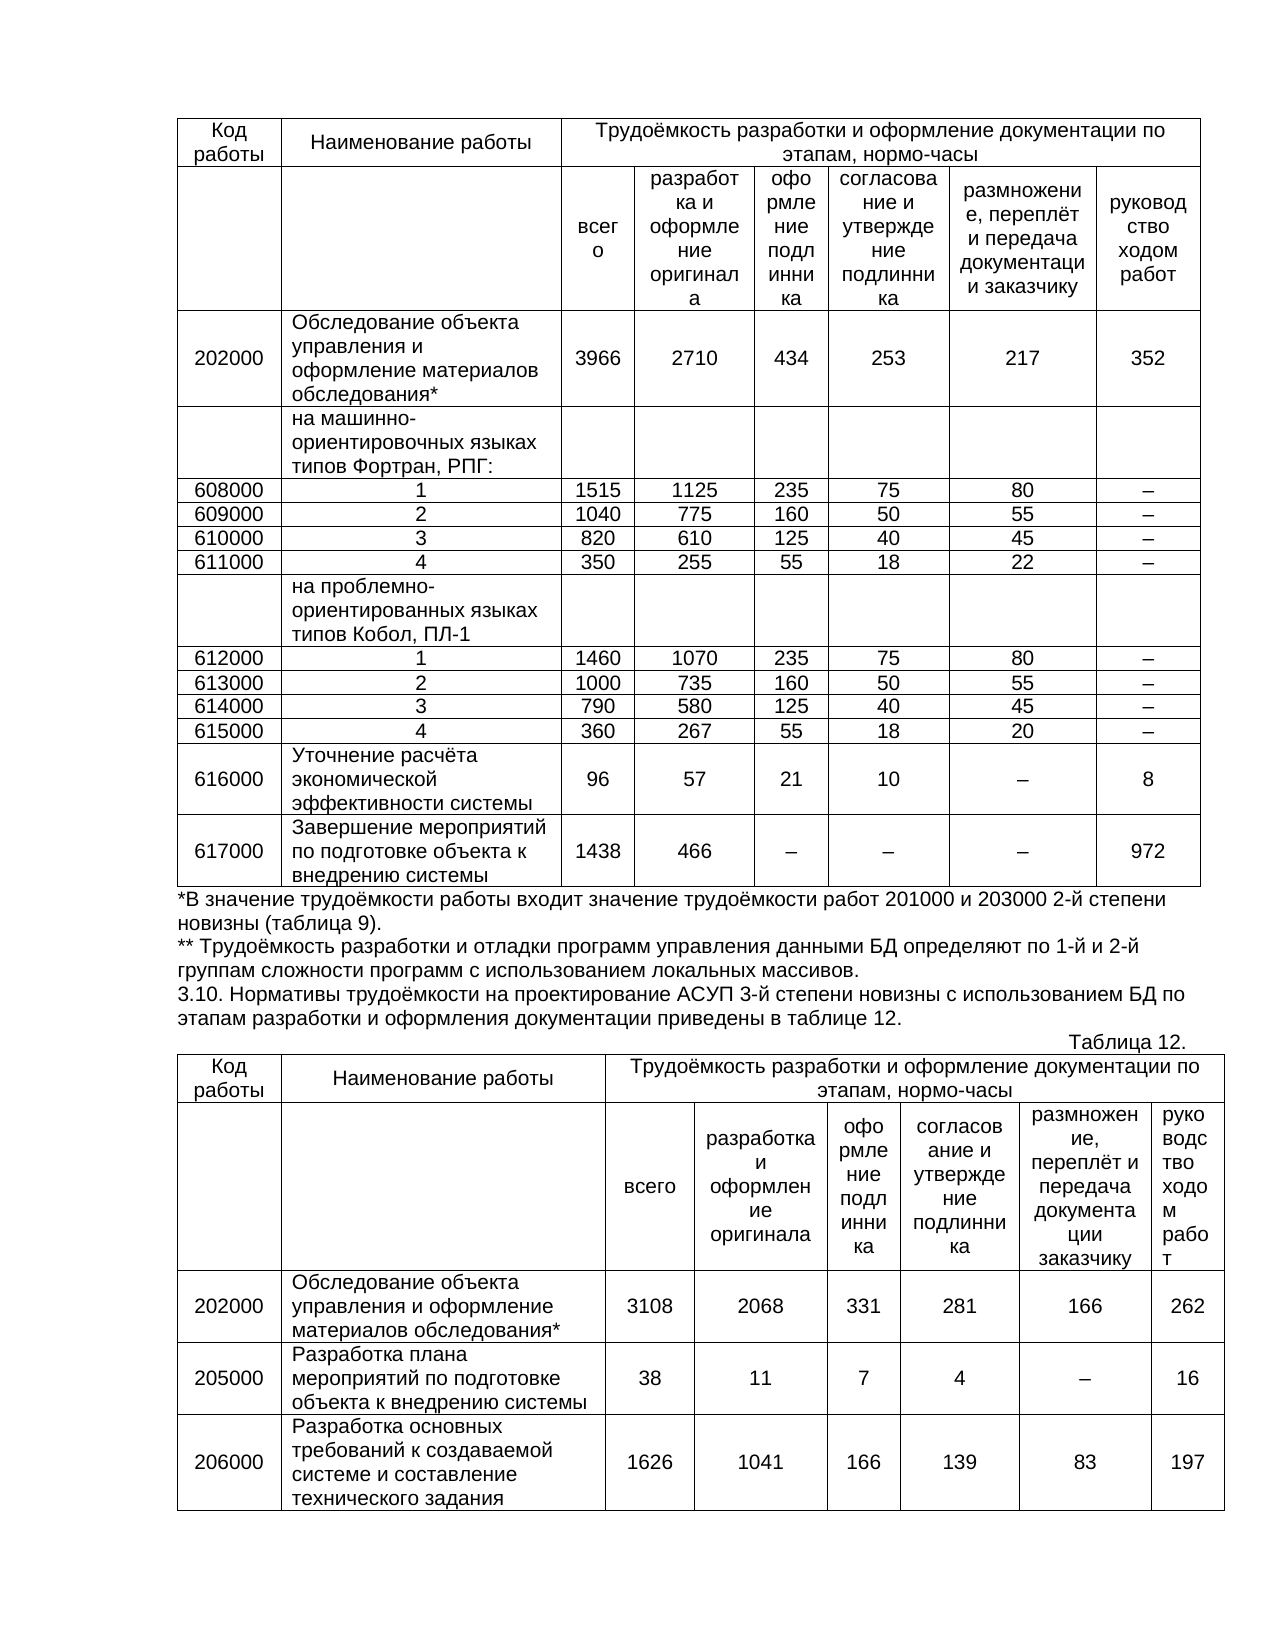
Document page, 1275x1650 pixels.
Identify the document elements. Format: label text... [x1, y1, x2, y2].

table_cell 18 [829, 551, 949, 574]
table_cell 466 [635, 815, 754, 886]
table_cell согласование и утверждение подлинника [901, 1103, 1019, 1270]
table_cell [178, 407, 281, 478]
table_cell 1460 [562, 647, 634, 670]
table_cell 40 [829, 527, 949, 550]
table_cell 1 [282, 647, 561, 670]
table_cell 7 [828, 1343, 900, 1414]
table_cell 80 [950, 647, 1096, 670]
table_cell 2 [282, 503, 561, 526]
table_cell 613000 [178, 671, 281, 694]
table_cell 1626 [606, 1415, 694, 1510]
table_cell 80 [950, 479, 1096, 502]
table_cell 166 [828, 1415, 900, 1510]
table_cell 57 [635, 744, 754, 814]
table_cell – [950, 744, 1096, 814]
table_cell 434 [755, 311, 828, 406]
table_cell 350 [562, 551, 634, 574]
table_cell 55 [950, 671, 1096, 694]
table_cell всего [606, 1103, 694, 1270]
table_cell [755, 407, 828, 478]
table_cell руководство ходом работ [1152, 1103, 1224, 1270]
table_cell 611000 [178, 551, 281, 574]
table_cell 615000 [178, 719, 281, 742]
table_cell 206000 [178, 1415, 281, 1510]
table_cell [635, 407, 754, 478]
table_cell 580 [635, 695, 754, 718]
table_cell – [829, 815, 949, 886]
table_cell [829, 575, 949, 646]
table_header Код работы [178, 1055, 281, 1102]
table_cell [562, 407, 634, 478]
table_cell [178, 1103, 281, 1270]
table_cell размножение, переплёт и передача документации заказчику [1020, 1103, 1151, 1270]
table_cell – [1097, 719, 1200, 742]
table_header Наименование работы [282, 1055, 605, 1102]
table_cell 217 [950, 311, 1096, 406]
table_cell 75 [829, 647, 949, 670]
text *В значение трудоёмкости работы входит значение трудоёмкости работ 201000 и 203000 2-й степени новизны (таблица 9). [177, 887, 1186, 934]
table_cell 1070 [635, 647, 754, 670]
table_cell 8 [1097, 744, 1200, 814]
table_cell 2 [282, 671, 561, 694]
table_cell 608000 [178, 479, 281, 502]
table_cell 18 [829, 719, 949, 742]
table_cell – [1097, 551, 1200, 574]
table_cell 616000 [178, 744, 281, 814]
table_cell 3966 [562, 311, 634, 406]
table_cell 3 [282, 527, 561, 550]
table_cell 55 [755, 719, 828, 742]
table_cell – [1097, 503, 1200, 526]
table_cell 775 [635, 503, 754, 526]
table_cell 253 [829, 311, 949, 406]
table_cell 262 [1152, 1271, 1224, 1342]
table_cell 22 [950, 551, 1096, 574]
table_cell [282, 1103, 605, 1270]
table_cell 11 [695, 1343, 827, 1414]
table_cell 235 [755, 479, 828, 502]
table_cell 255 [635, 551, 754, 574]
table_cell 197 [1152, 1415, 1224, 1510]
table_cell [1097, 575, 1200, 646]
table_cell 45 [950, 695, 1096, 718]
table_cell 166 [1020, 1271, 1151, 1342]
table_cell размножение, переплёт и передача документации заказчику [950, 167, 1096, 310]
table_cell разработка и оформление оригинала [695, 1103, 827, 1270]
table_cell 617000 [178, 815, 281, 886]
table_cell 160 [755, 671, 828, 694]
table_header Код работы [178, 119, 281, 166]
table_cell 202000 [178, 1271, 281, 1342]
table_cell – [1020, 1343, 1151, 1414]
table_cell – [950, 815, 1096, 886]
table_cell – [1097, 647, 1200, 670]
table_cell 10 [829, 744, 949, 814]
table_cell [562, 575, 634, 646]
table_cell 610000 [178, 527, 281, 550]
table_cell 50 [829, 503, 949, 526]
table_cell – [1097, 695, 1200, 718]
table_cell 55 [755, 551, 828, 574]
table_cell 820 [562, 527, 634, 550]
table_cell всего [562, 167, 634, 310]
table_header Наименование работы [282, 119, 561, 166]
table_cell 160 [755, 503, 828, 526]
table_cell 1040 [562, 503, 634, 526]
table_cell [1097, 407, 1200, 478]
table_cell 610 [635, 527, 754, 550]
table_cell 50 [829, 671, 949, 694]
table_cell 3108 [606, 1271, 694, 1342]
table_cell руководство ходом работ [1097, 167, 1200, 310]
text ** Трудоёмкость разработки и отладки программ управления данными БД определяют по 1-й и 2-й группам сложности программ с использованием локальных массивов. [177, 934, 1186, 982]
table_cell 96 [562, 744, 634, 814]
table_cell [950, 575, 1096, 646]
table_cell – [1097, 479, 1200, 502]
table_cell 125 [755, 695, 828, 718]
table_cell на машинно-ориентировочных языках типов Фортран, РПГ: [282, 407, 561, 478]
table_cell на проблемно-ориентированных языках типов Кобол, ПЛ-1 [282, 575, 561, 646]
table_cell 202000 [178, 311, 281, 406]
table_cell 972 [1097, 815, 1200, 886]
table_cell 281 [901, 1271, 1019, 1342]
table_cell [178, 575, 281, 646]
table_cell согласование и утверждение подлинника [829, 167, 949, 310]
table_cell – [1097, 527, 1200, 550]
table_cell 1 [282, 479, 561, 502]
table_cell 20 [950, 719, 1096, 742]
table_cell 609000 [178, 503, 281, 526]
table_cell 3 [282, 695, 561, 718]
table_cell 614000 [178, 695, 281, 718]
table_header Трудоёмкость разработки и оформление документации по этапам, нормо-часы [606, 1055, 1224, 1102]
table_cell [282, 167, 561, 310]
table_cell Обследование объекта управления и оформление материалов обследования* [282, 311, 561, 406]
table_cell [635, 575, 754, 646]
table_cell Разработка основных требований к создаваемой системе и составление технического задания [282, 1415, 605, 1510]
table_cell 16 [1152, 1343, 1224, 1414]
table_cell [829, 407, 949, 478]
table_cell Обследование объекта управления и оформление материалов обследования* [282, 1271, 605, 1342]
table_cell 75 [829, 479, 949, 502]
table_cell Разработка плана мероприятий по подготовке объекта к внедрению системы [282, 1343, 605, 1414]
table_cell 1438 [562, 815, 634, 886]
table_cell 205000 [178, 1343, 281, 1414]
table_cell 1041 [695, 1415, 827, 1510]
table_cell 1000 [562, 671, 634, 694]
table_cell 45 [950, 527, 1096, 550]
table_cell 352 [1097, 311, 1200, 406]
table_cell 4 [282, 551, 561, 574]
text Таблица 12. [177, 1030, 1186, 1054]
table_cell 38 [606, 1343, 694, 1414]
table_cell 235 [755, 647, 828, 670]
table_cell 125 [755, 527, 828, 550]
table_cell 83 [1020, 1415, 1151, 1510]
table_cell 40 [829, 695, 949, 718]
table_cell 331 [828, 1271, 900, 1342]
table_cell разработка и оформление оригинала [635, 167, 754, 310]
table_cell [950, 407, 1096, 478]
table_cell 2710 [635, 311, 754, 406]
table_header Трудоёмкость разработки и оформление документации по этапам, нормо-часы [562, 119, 1200, 166]
table_cell 1125 [635, 479, 754, 502]
table_cell 21 [755, 744, 828, 814]
table_cell оформление подлинника [755, 167, 828, 310]
table_cell [755, 575, 828, 646]
table_cell 139 [901, 1415, 1019, 1510]
table_cell – [755, 815, 828, 886]
table_cell Завершение мероприятий по подготовке объекта к внедрению системы [282, 815, 561, 886]
table_cell 267 [635, 719, 754, 742]
table_cell 790 [562, 695, 634, 718]
table_cell 2068 [695, 1271, 827, 1342]
table_cell 4 [282, 719, 561, 742]
text 3.10. Нормативы трудоёмкости на проектирование АСУП 3-й степени новизны с использованием БД по этапам разработки и оформления документации приведены в таблице 12. [177, 982, 1186, 1030]
table_cell 735 [635, 671, 754, 694]
table_cell [178, 167, 281, 310]
table_cell Уточнение расчёта экономической эффективности системы [282, 744, 561, 814]
table_cell оформление подлинника [828, 1103, 900, 1270]
table_cell 360 [562, 719, 634, 742]
table_cell 1515 [562, 479, 634, 502]
table_cell 612000 [178, 647, 281, 670]
table_cell 55 [950, 503, 1096, 526]
table_cell 4 [901, 1343, 1019, 1414]
table_cell – [1097, 671, 1200, 694]
